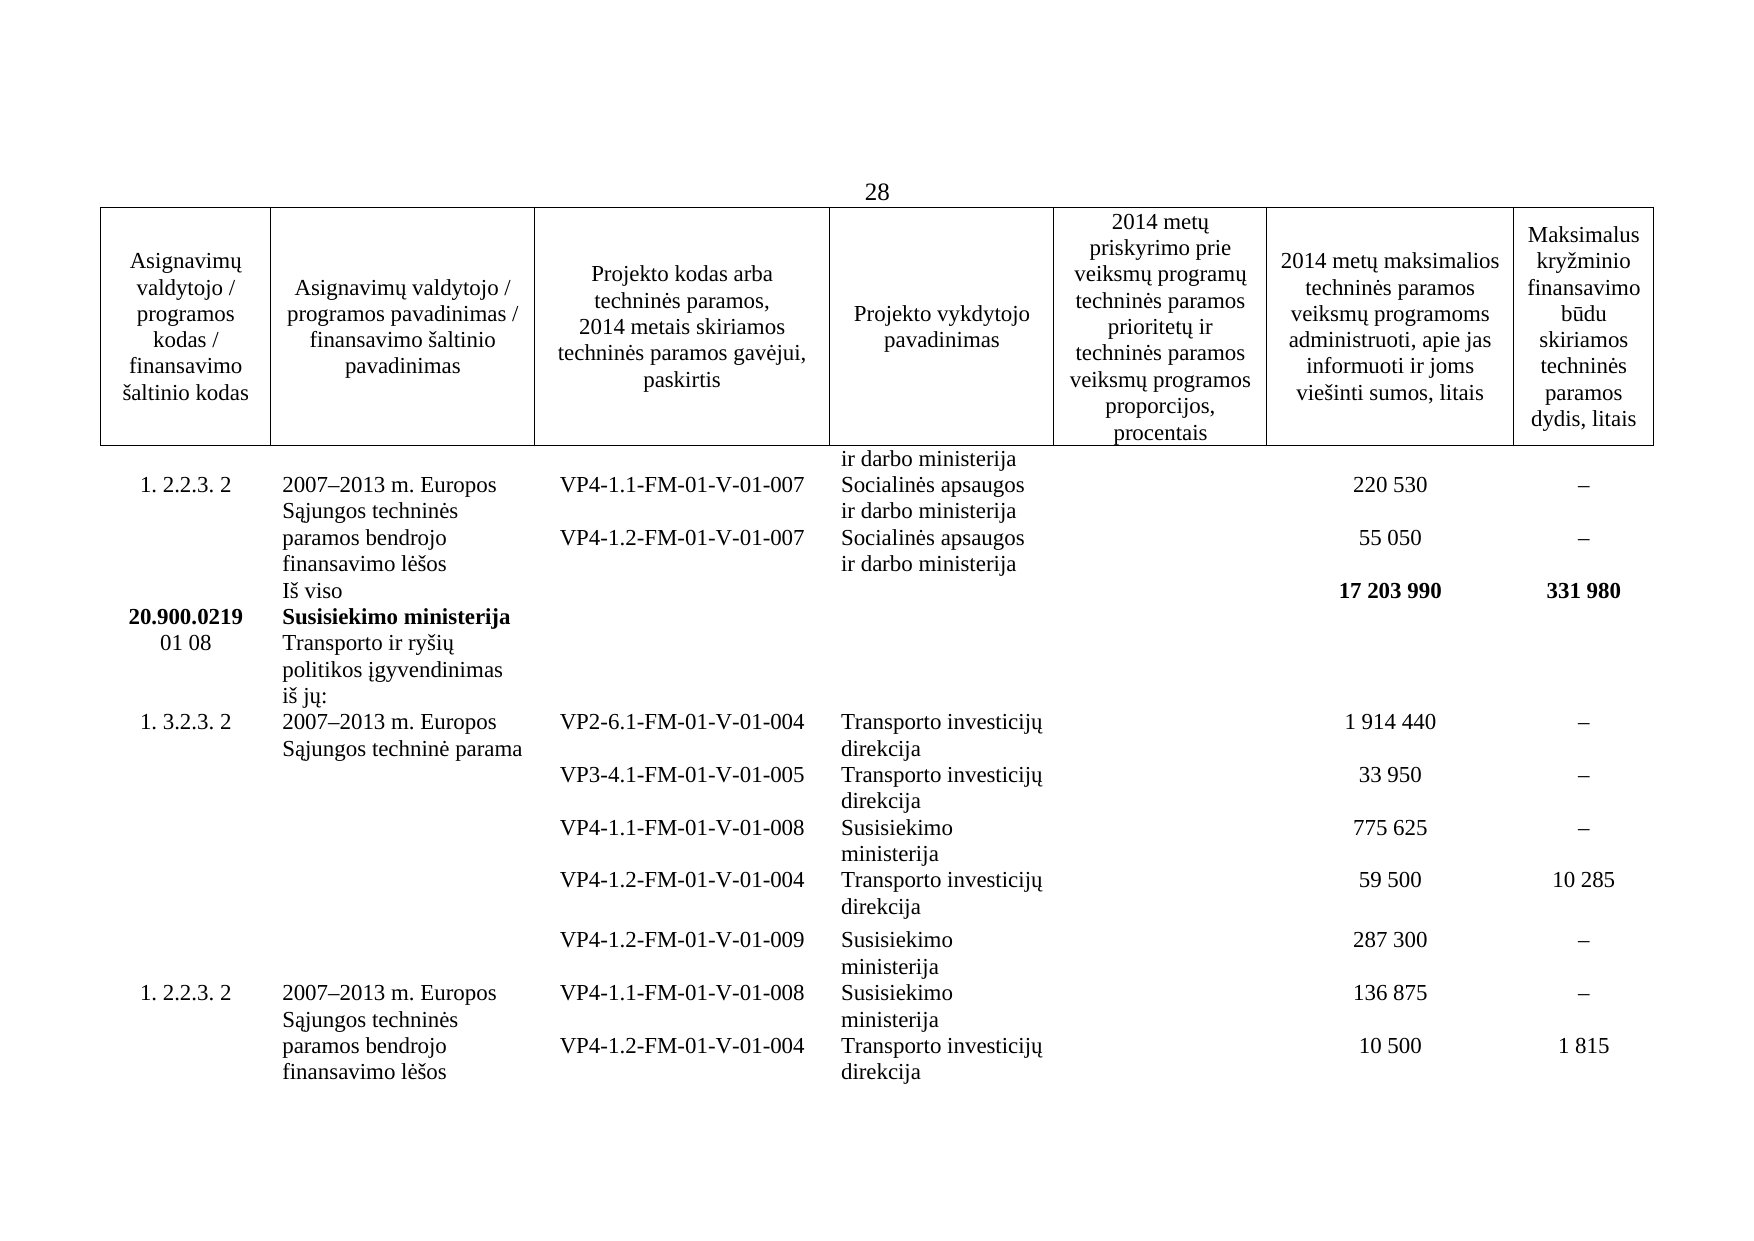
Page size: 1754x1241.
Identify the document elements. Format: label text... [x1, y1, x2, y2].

table_cell [1054, 629, 1267, 682]
table_cell 1. 3.2.3. 2 [100, 709, 271, 979]
table_cell [100, 682, 271, 708]
table_cell Transporto investicijų direkcija [830, 1032, 1054, 1085]
table_cell – [1514, 919, 1653, 979]
table_cell Socialinės apsaugos ir darbo ministerija [830, 471, 1054, 524]
table_cell [1514, 629, 1653, 682]
table_cell 17 203 990 [1267, 577, 1514, 603]
table_cell 136 875 [1267, 979, 1514, 1032]
table_cell 2007–2013 m. Europos Sąjungos techninės paramos bendrojo finansavimo lėšos [271, 471, 534, 577]
table_cell [1514, 446, 1653, 471]
table_cell [1267, 446, 1514, 471]
table_cell Socialinės apsaugos ir darbo ministerija [830, 524, 1054, 577]
table_cell 10 285 [1514, 867, 1653, 919]
table_cell [1054, 919, 1267, 979]
table_cell VP2-6.1-FM-01-V-01-004 [534, 709, 829, 761]
table_cell 287 300 [1267, 919, 1514, 979]
table_cell Susisiekimo ministerija [830, 814, 1054, 867]
table_cell [271, 446, 534, 471]
table_header 2014 metų maksimalios techninės paramos veiksmų programoms administruoti, apie jas informuoti ir joms viešinti sumos, litais [1267, 208, 1513, 445]
table_header Projekto vykdytojo pavadinimas [830, 208, 1053, 445]
table_cell [1054, 709, 1267, 761]
table_cell [1514, 682, 1653, 708]
table_header Asignavimų valdytojo / programos kodas / finansavimo šaltinio kodas [101, 208, 270, 445]
table_cell Susisiekimo ministerija [271, 603, 534, 629]
table_cell 2007–2013 m. Europos Sąjungos techninė parama [271, 709, 534, 979]
table_cell VP3-4.1-FM-01-V-01-005 [534, 761, 829, 814]
table_cell 20.900.0219 [100, 603, 271, 629]
table_cell – [1514, 471, 1653, 524]
table_cell 220 530 [1267, 471, 1514, 524]
table_cell [534, 603, 829, 629]
table_cell 55 050 [1267, 524, 1514, 577]
table_cell 59 500 [1267, 867, 1514, 919]
table_cell 331 980 [1514, 577, 1653, 603]
table_cell [1054, 524, 1267, 577]
table_cell 1 815 [1514, 1032, 1653, 1085]
table_cell [534, 446, 829, 471]
table_cell [1267, 603, 1514, 629]
table_cell 1. 2.2.3. 2 [100, 979, 271, 1085]
table_header Projekto kodas arba techninės paramos, 2014 metais skiriamos techninės paramos gavėjui, paskirtis [535, 208, 829, 445]
table_cell [1267, 682, 1514, 708]
table_cell [534, 629, 829, 682]
table_cell – [1514, 524, 1653, 577]
table_header Asignavimų valdytojo / programos pavadinimas / finansavimo šaltinio pavadinimas [271, 208, 534, 445]
table_cell iš jų: [271, 682, 534, 708]
table_cell Iš viso [271, 577, 534, 603]
table_cell – [1514, 979, 1653, 1032]
table_cell [1054, 867, 1267, 919]
table_cell [1054, 761, 1267, 814]
table_cell Transporto investicijų direkcija [830, 867, 1054, 919]
table_cell [1054, 682, 1267, 708]
table_cell 1 914 440 [1267, 709, 1514, 761]
table_cell 2007–2013 m. Europos Sąjungos techninės paramos bendrojo finansavimo lėšos [271, 979, 534, 1085]
table_cell [1267, 629, 1514, 682]
table_cell VP4-1.1-FM-01-V-01-008 [534, 979, 829, 1032]
table_cell 33 950 [1267, 761, 1514, 814]
table_cell [1054, 471, 1267, 524]
table_cell [1054, 577, 1267, 603]
table_cell VP4-1.1-FM-01-V-01-007 [534, 471, 829, 524]
table_cell VP4-1.2-FM-01-V-01-004 [534, 1032, 829, 1085]
table_cell [1054, 814, 1267, 867]
table_cell [1054, 603, 1267, 629]
table_cell [534, 682, 829, 708]
table_cell [1514, 603, 1653, 629]
table_cell – [1514, 709, 1653, 761]
table_cell 775 625 [1267, 814, 1514, 867]
table_cell – [1514, 814, 1653, 867]
table_cell Transporto ir ryšių politikos įgyvendinimas [271, 629, 534, 682]
table_header 2014 metų priskyrimo prie veiksmų programų techninės paramos prioritetų ir techninės paramos veiksmų programos proporcijos, procentais [1054, 208, 1266, 445]
table_cell [1054, 1032, 1267, 1085]
table_cell [830, 629, 1054, 682]
table_cell [534, 577, 829, 603]
table_cell [1054, 446, 1267, 471]
table_cell – [1514, 761, 1653, 814]
table_cell VP4-1.2-FM-01-V-01-004 [534, 867, 829, 919]
table_cell VP4-1.2-FM-01-V-01-009 [534, 919, 829, 979]
table_cell ir darbo ministerija [830, 446, 1054, 471]
table_cell [830, 577, 1054, 603]
table_cell [830, 682, 1054, 708]
table_cell 01 08 [100, 629, 271, 682]
table_cell Transporto investicijų direkcija [830, 709, 1054, 761]
table_cell Susisiekimo ministerija [830, 919, 1054, 979]
table_cell Susisiekimo ministerija [830, 979, 1054, 1032]
table_cell [100, 577, 271, 603]
table_header Maksimalus kryžminio finansavimo būdu skiriamos techninės paramos dydis, litais [1514, 208, 1653, 445]
table_cell [830, 603, 1054, 629]
table_cell 10 500 [1267, 1032, 1514, 1085]
table_cell Transporto investicijų direkcija [830, 761, 1054, 814]
table_cell VP4-1.1-FM-01-V-01-008 [534, 814, 829, 867]
table_cell 1. 2.2.3. 2 [100, 471, 271, 577]
table_cell [1054, 979, 1267, 1032]
table_cell [100, 446, 271, 471]
table_cell VP4-1.2-FM-01-V-01-007 [534, 524, 829, 577]
